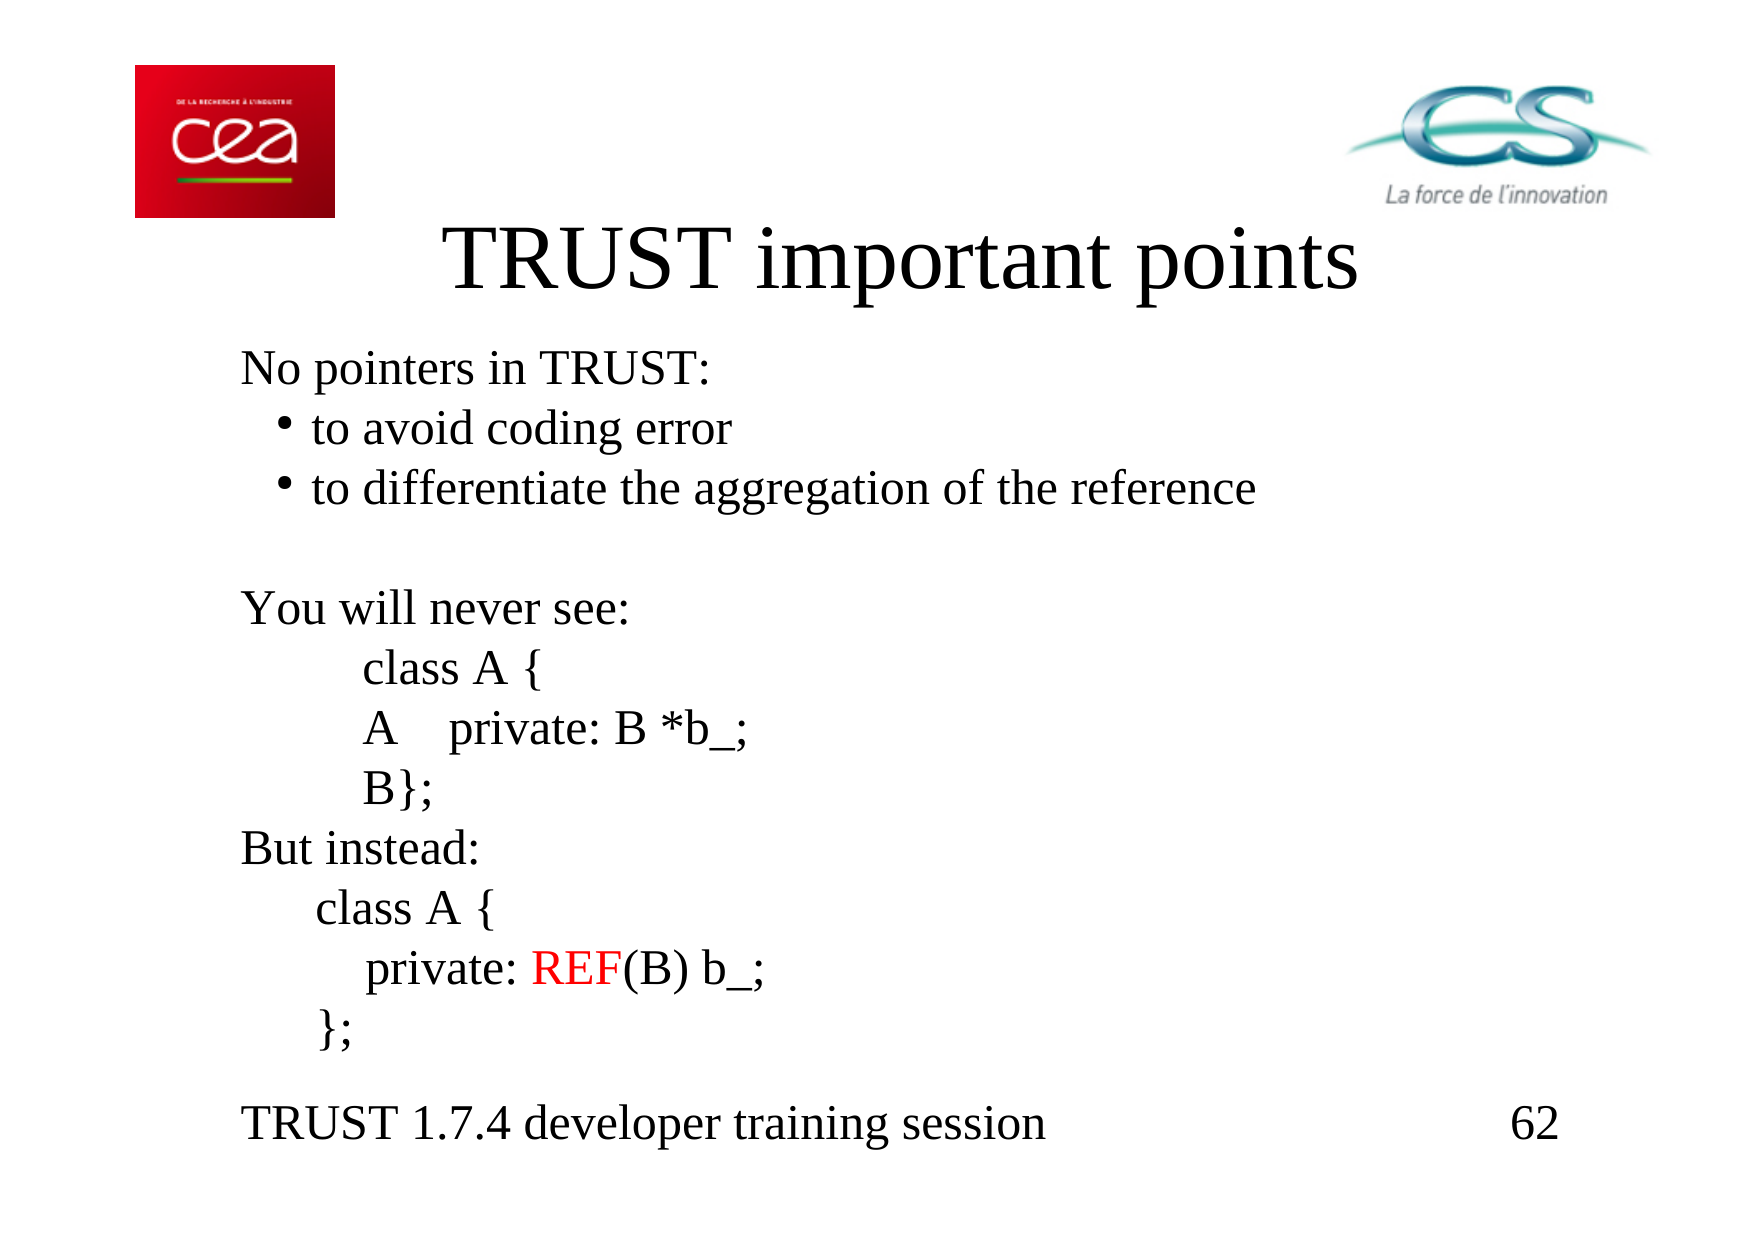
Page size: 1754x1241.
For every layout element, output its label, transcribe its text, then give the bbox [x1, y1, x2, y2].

picture [135, 65, 335, 218]
text_box No pointers in TRUST: to avoid coding error to differentiate the aggregation of the reference You will never see: class A { private: B *b_; }; But instead: class A { private: REF(B) b_; }; [225, 327, 1604, 1143]
picture [1340, 73, 1662, 218]
title TRUST important points [225, 158, 1577, 327]
